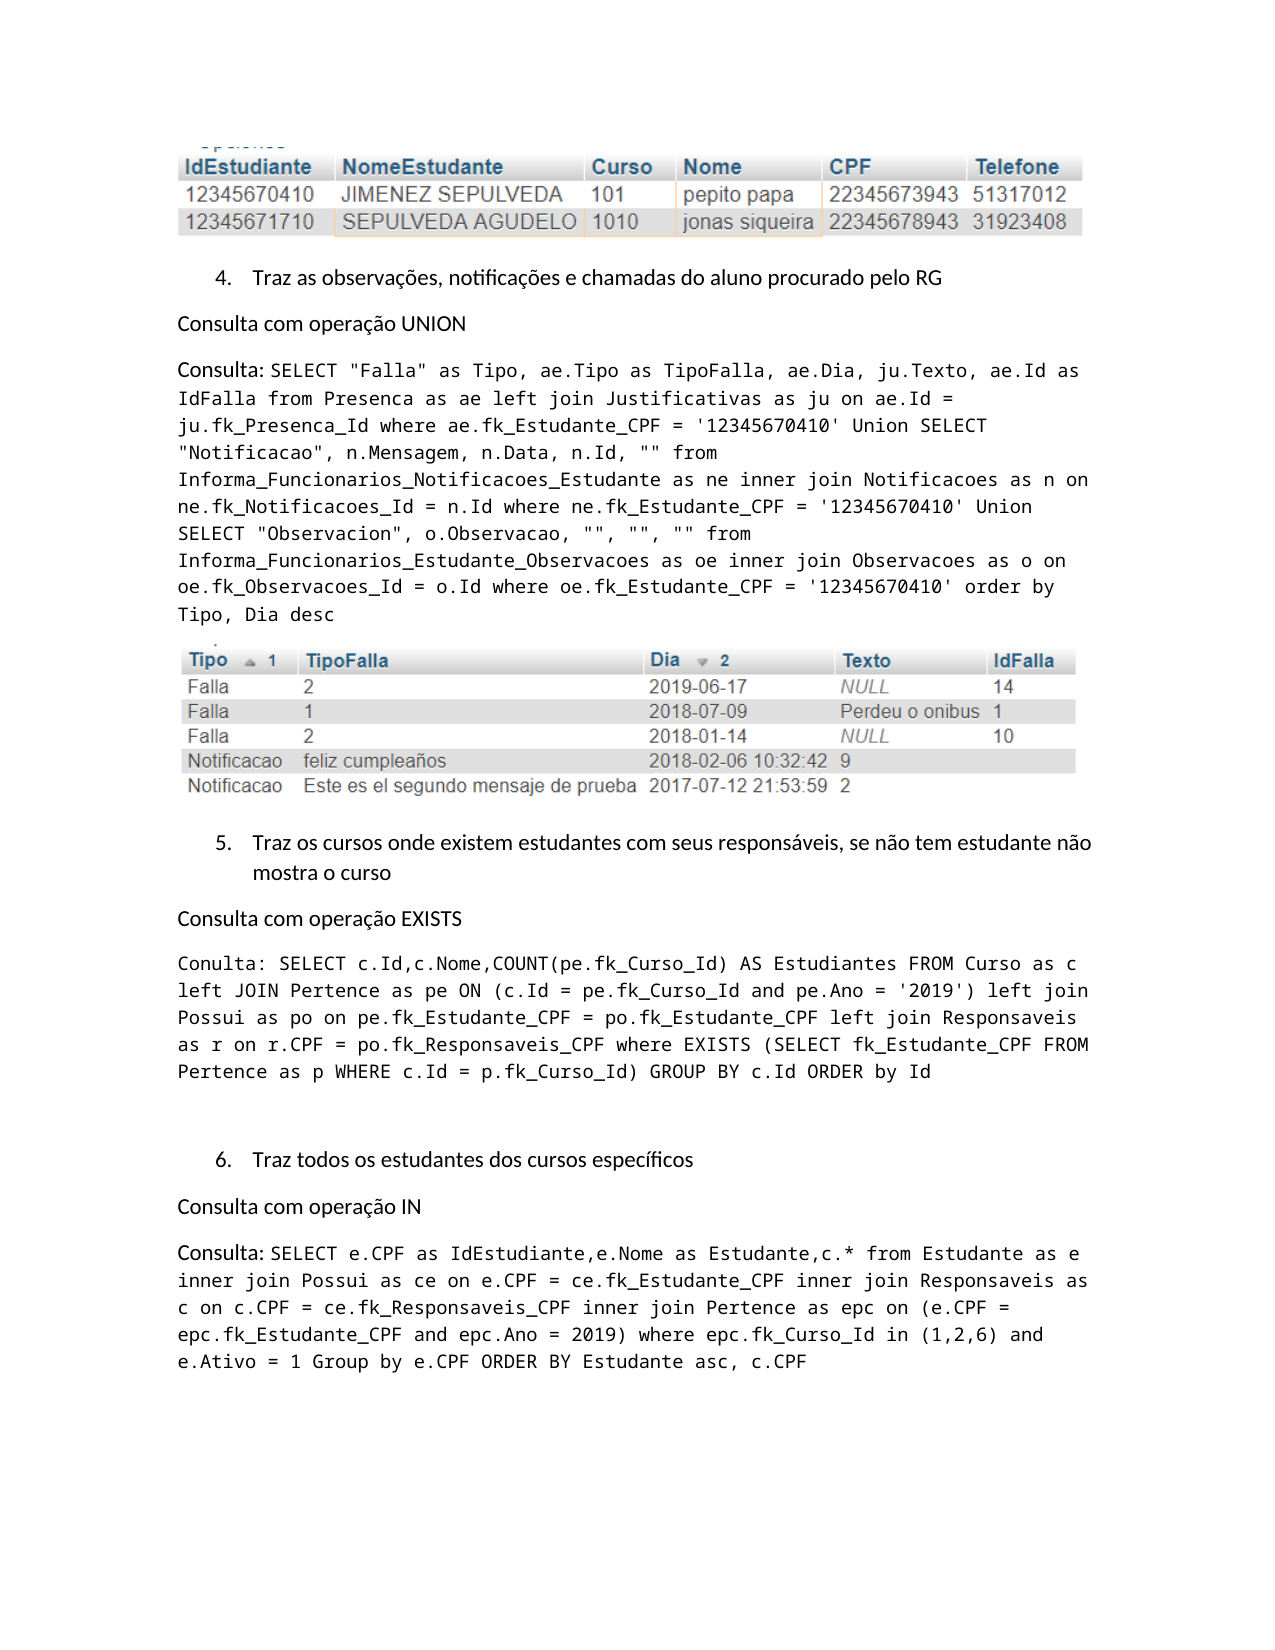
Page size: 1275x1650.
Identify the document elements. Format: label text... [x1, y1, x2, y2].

text Consulta: SELECT e.CPF as IdEstudiante,e.Nome as Estudante,c.* from Estudante as e inner join Possui as ce on e.CPF = ce.fk_Estudante_CPF inner join Responsaveis as c on c.CPF = ce.fk_Responsaveis_CPF inner join Pertence as epc on (e.CPF = epc.fk_Estudante_CPF and epc.Ano = 2019) where epc.fk_Curso_Id in (1,2,6) and e.Ativo = 1 Group by e.CPF ORDER BY Estudante asc, c.CPF [177, 1238, 1098, 1374]
list Traz todos os estudantes dos cursos específicos [215, 1146, 1098, 1173]
text Consulta com operação IN [177, 1192, 1098, 1220]
text Consulta com operação EXISTS [177, 904, 1098, 932]
text Conulta: SELECT c.Id,c.Nome,COUNT(pe.fk_Curso_Id) AS Estudiantes FROM Curso as c left JOIN Pertence as pe ON (c.Id = pe.fk_Curso_Id and pe.Ano = '2019') left join Possui as po on pe.fk_Estudante_CPF = po.fk_Estudante_CPF left join Responsaveis as r on r.CPF = po.fk_Responsaveis_CPF where EXISTS (SELECT fk_Estudante_CPF FROM Pertence as p WHERE c.Id = p.fk_Curso_Id) GROUP BY c.Id ORDER by Id [177, 950, 1098, 1084]
list Traz os cursos onde existem estudantes com seus responsáveis, se não tem estudante não mostra o curso [215, 828, 1098, 886]
list Traz as observações, notificações e chamadas do aluno procurado pelo RG [215, 263, 1098, 291]
text Consulta com operação UNION [177, 309, 1098, 337]
text Consulta: SELECT "Falla" as Tipo, ae.Tipo as TipoFalla, ae.Dia, ju.Texto, ae.Id as IdFalla from Presenca as ae left join Justificativas as ju on ae.Id = ju.fk_Presenca_Id where ae.fk_Estudante_CPF = '12345670410' Union SELECT "Notificacao", n.Mensagem, n.Data, n.Id, "" from Informa_Funcionarios_Notificacoes_Estudante as ne inner join Notificacoes as n on ne.fk_Notificacoes_Id = n.Id where ne.fk_Estudante_CPF = '12345670410' Union SELECT "Observacion", o.Observacao, "", "", "" from Informa_Funcionarios_Estudante_Observacoes as oe inner join Observacoes as o on oe.fk_Observacoes_Id = o.Id where oe.fk_Estudante_CPF = '12345670410' order by Tipo, Dia desc [177, 356, 1098, 626]
